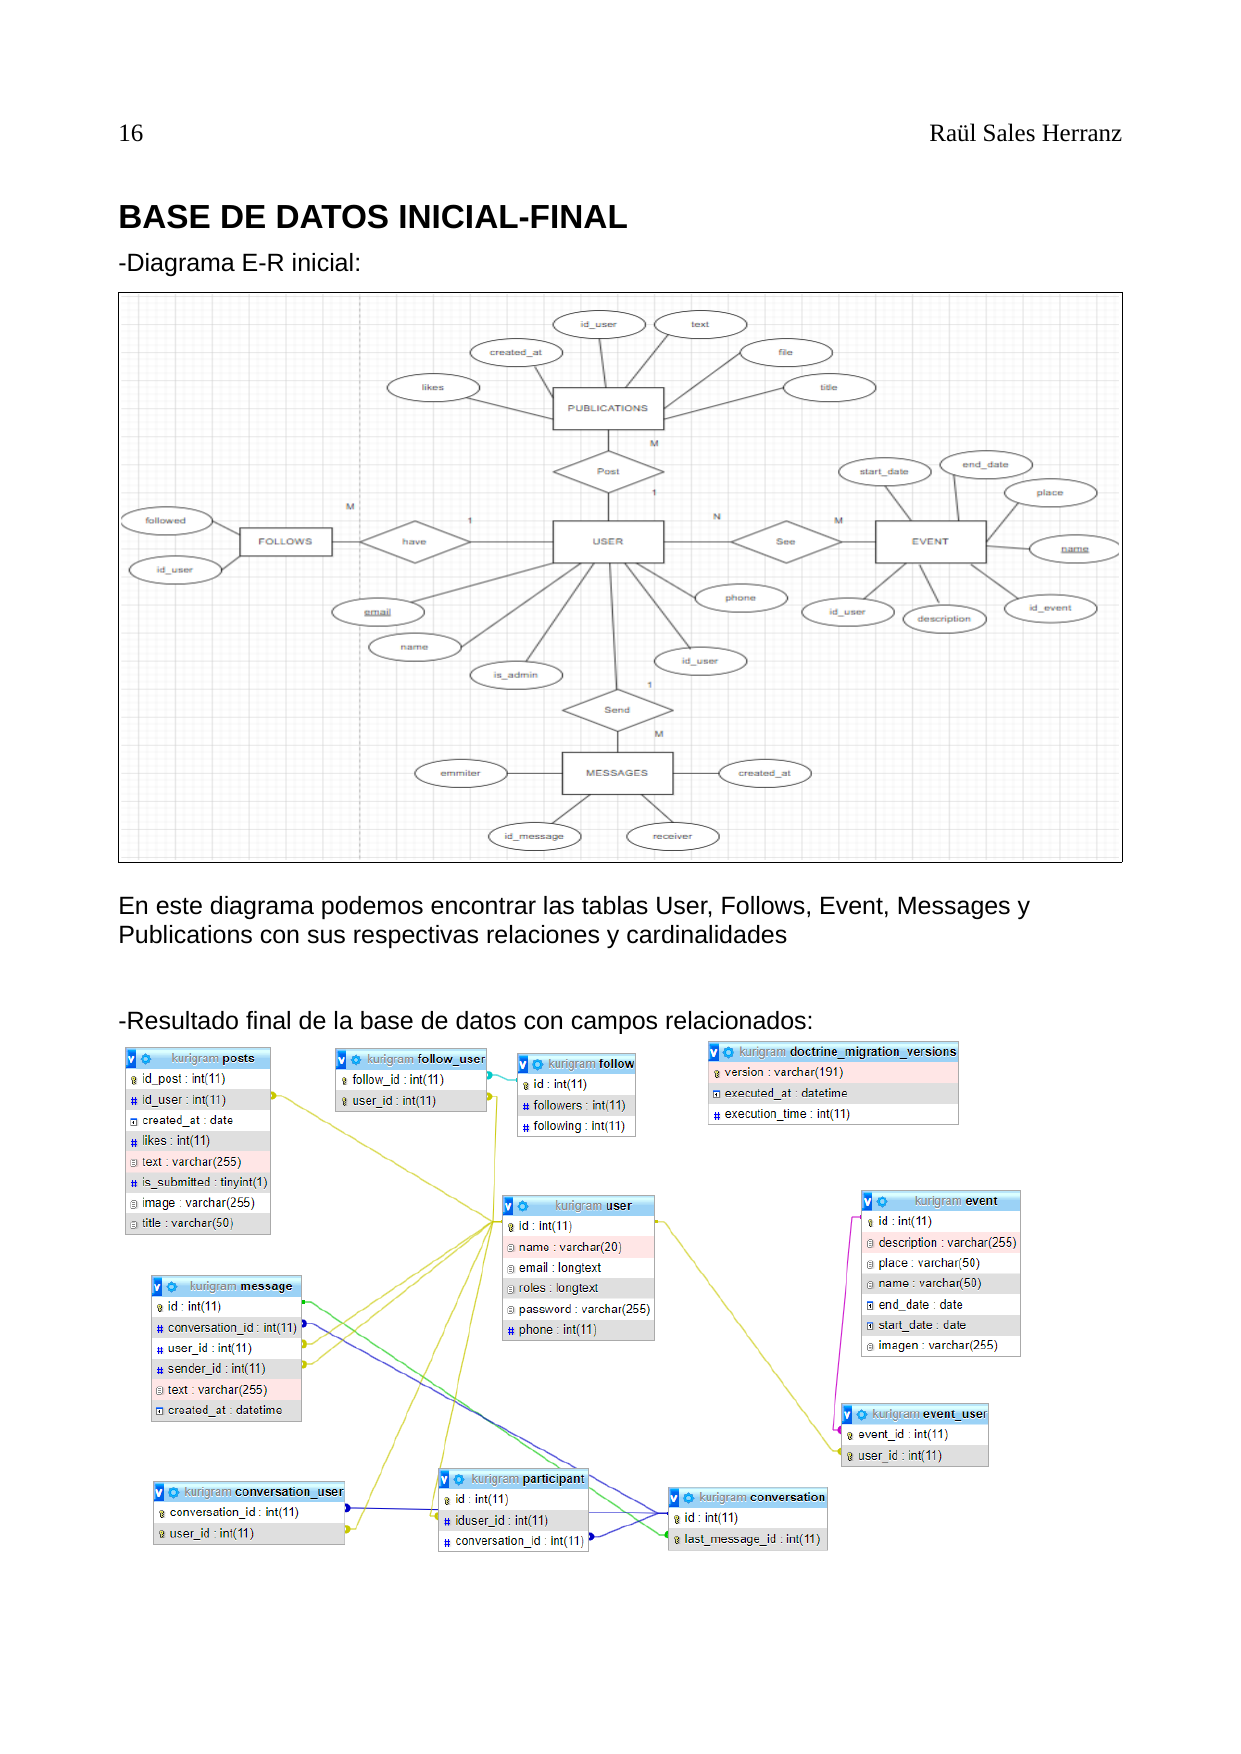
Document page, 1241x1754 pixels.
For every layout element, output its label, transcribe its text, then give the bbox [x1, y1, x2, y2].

text En este diagrama podemos encontrar las tablas User, Follows, Event, Messages y Publications con sus respectivas relaciones y cardinalidades [118, 891, 1122, 948]
text -Diagrama E-R inicial: [118, 248, 1122, 277]
picture [121, 294, 1119, 860]
text -Resultado final de la base de datos con campos relacionados: [118, 1006, 1122, 1034]
picture [118, 1034, 1123, 1588]
subtitle BASE DE DATOS INICIAL-FINAL [118, 197, 1122, 236]
